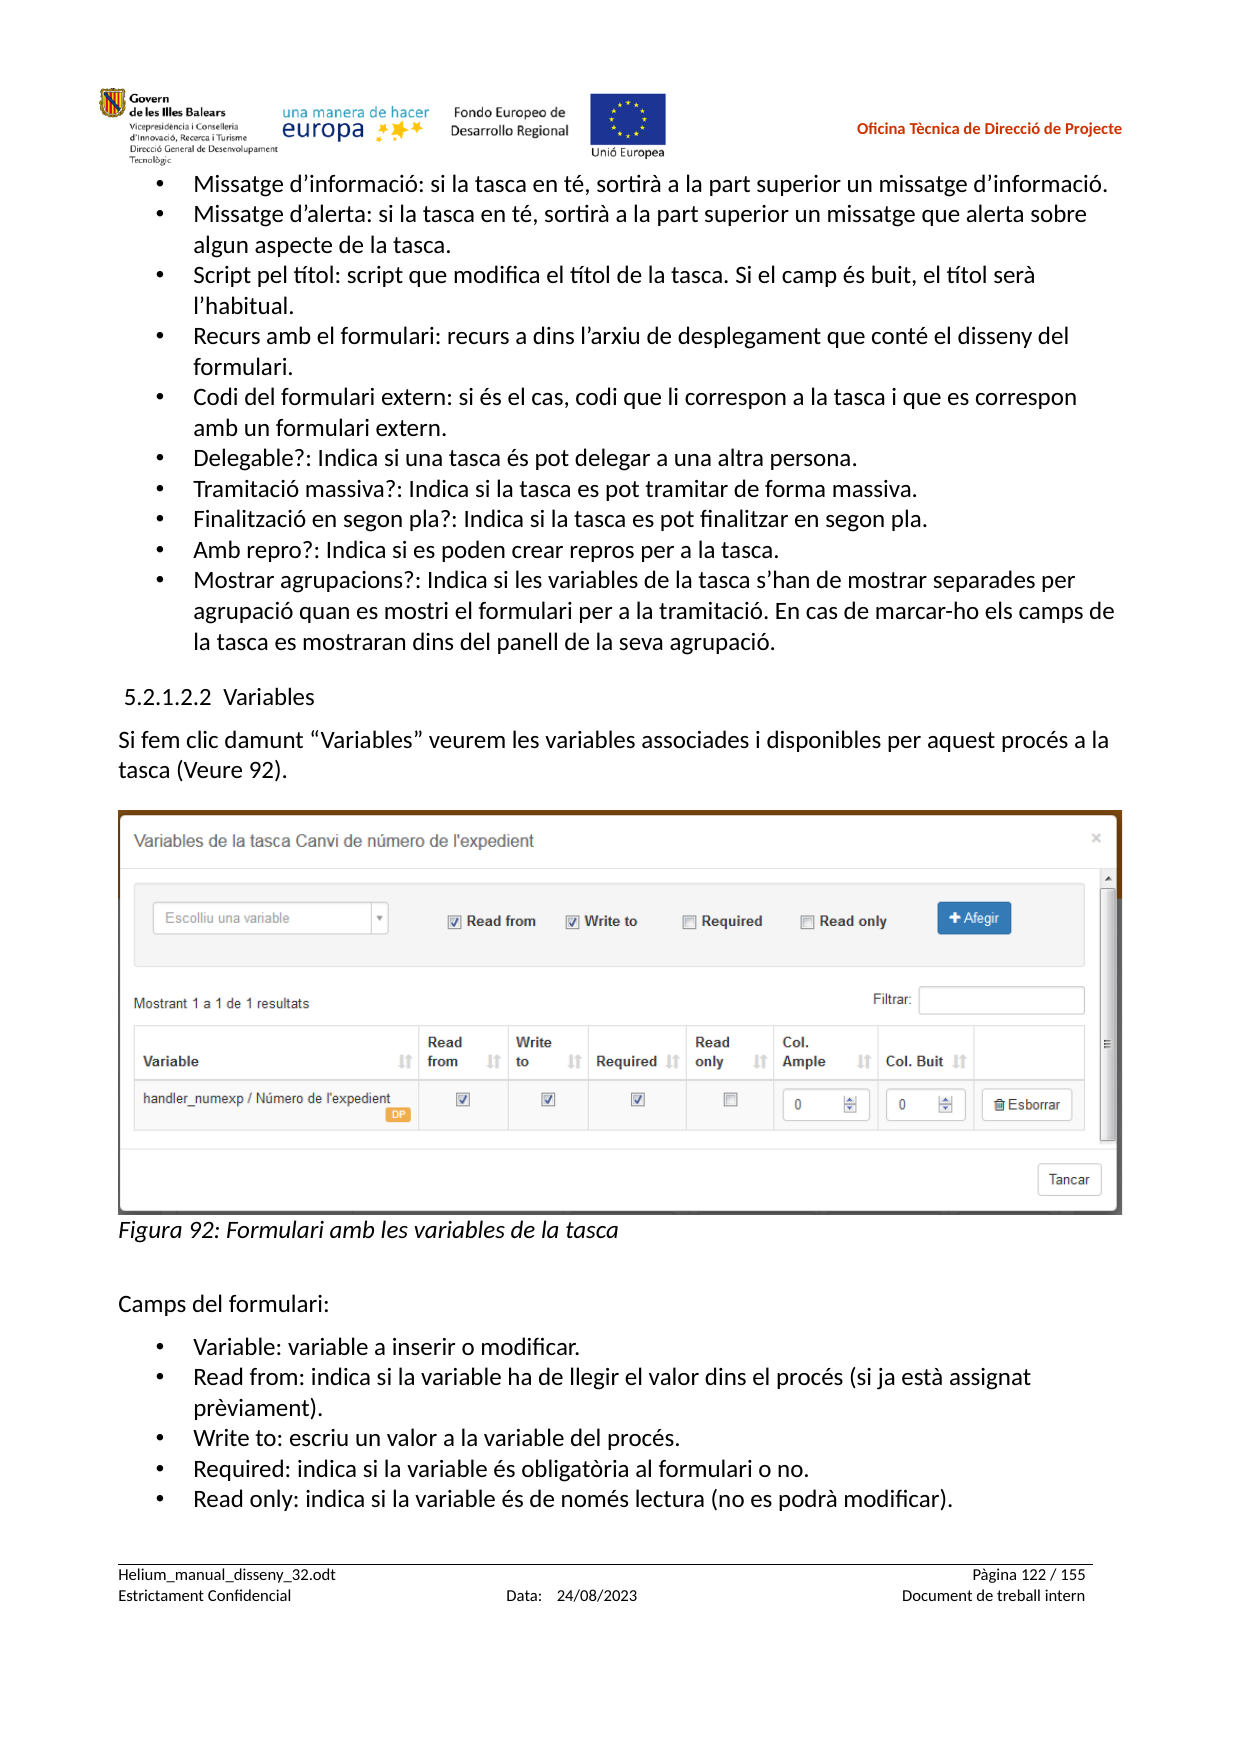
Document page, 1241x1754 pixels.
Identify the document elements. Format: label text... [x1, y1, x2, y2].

list Codi del formulari extern: si és el cas, codi que li correspon a la tasca i que es correspon amb un formulari extern. [156, 382, 1122, 443]
list Write to: escriu un valor a la variable del procés. [156, 1422, 1122, 1453]
list Mostrar agrupacions?: Indica si les variables de la tasca s’han de mostrar separades per agrupació quan es mostri el formulari per a la tramitació. En cas de marcar-ho els camps de la tasca es mostraran dins del panell de la seva agrupació. [156, 565, 1122, 656]
text Si fem clic damunt “Variables” veurem les variables associades i disponibles per aquest procés a la tasca (Veure 92). [118, 724, 1122, 785]
list Script pel títol: script que modifica el títol de la tasca. Si el camp és buit, el títol serà l’habitual. [156, 259, 1122, 321]
list Tramitació massiva?: Indica si la tasca es pot tramitar de forma massiva. [156, 473, 1122, 504]
subtitle Variables [118, 681, 1122, 712]
list Missatge d’alerta: si la tasca en té, sortirà a la part superior un missatge que alerta sobre algun aspecte de la tasca. [156, 198, 1122, 259]
list Amb repro?: Indica si es poden crear repros per a la tasca. [156, 534, 1122, 565]
list Finalització en segon pla?: Indica si la tasca es pot finalitzar en segon pla. [156, 504, 1122, 534]
list Read only: indica si la variable és de només lectura (no es podrà modificar). [156, 1483, 1122, 1514]
text Camps del formulari: [118, 1288, 1122, 1318]
list Variable: variable a inserir o modificar. [156, 1331, 1122, 1361]
picture [99, 87, 668, 166]
list Required: indica si la variable és obligatòria al formulari o no. [156, 1453, 1122, 1483]
list Recurs amb el formulari: recurs a dins l’arxiu de desplegament que conté el disseny del formulari. [156, 321, 1122, 382]
list Delegable?: Indica si una tasca és pot delegar a una altra persona. [156, 443, 1122, 473]
list Missatge d’informació: si la tasca en té, sortirà a la part superior un missatge d’informació. [156, 168, 1122, 198]
text Figura 92: Formulari amb les variables de la tasca [118, 1215, 1122, 1245]
picture [118, 810, 1123, 1215]
list Read from: indica si la variable ha de llegir el valor dins el procés (si ja està assignat prèviament). [156, 1361, 1122, 1422]
